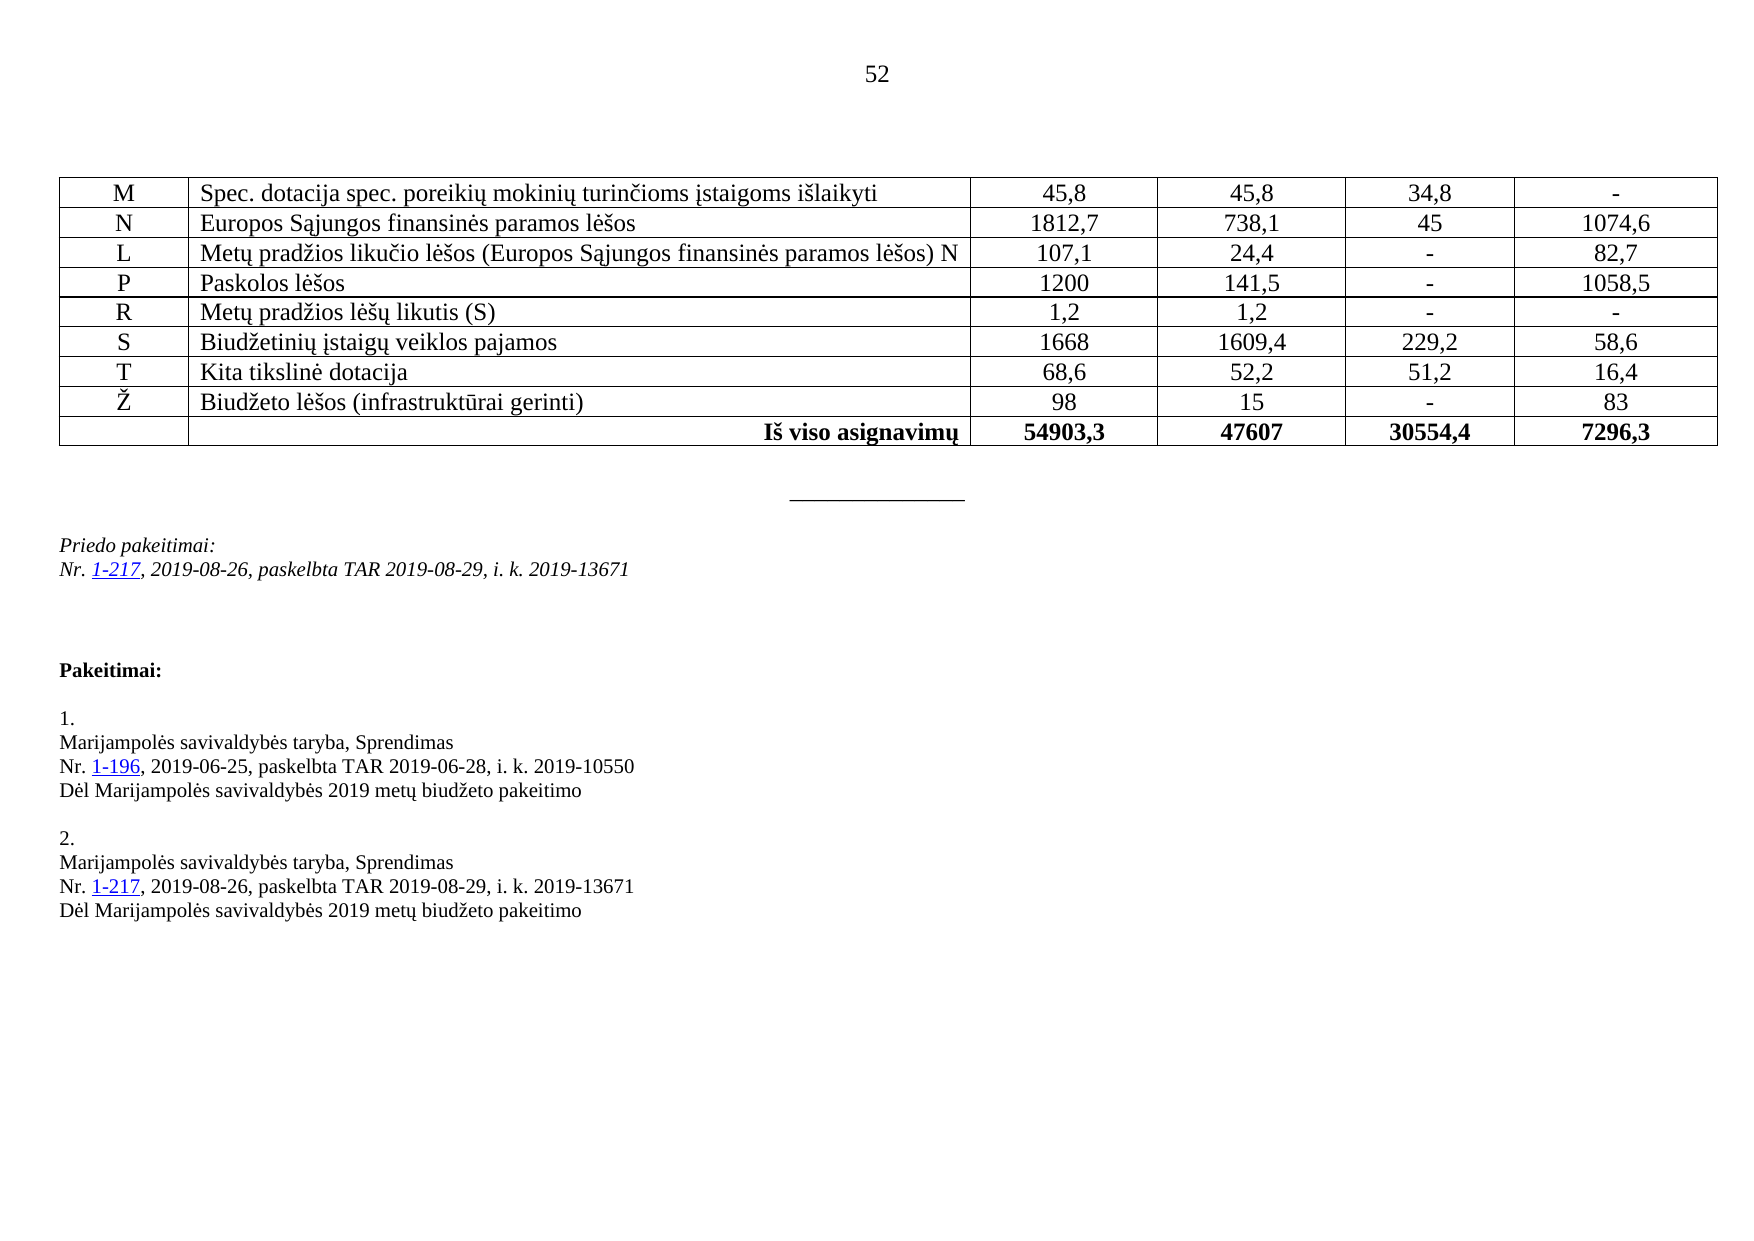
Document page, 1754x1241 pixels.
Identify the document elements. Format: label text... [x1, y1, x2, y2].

table_cell Biudžeto lėšos (infrastruktūrai gerinti) [189, 387, 970, 416]
table_cell 229,2 [1346, 327, 1514, 356]
table_cell [60, 417, 188, 445]
table_cell S [60, 327, 188, 356]
text Dėl Marijampolės savivaldybės 2019 metų biudžeto pakeitimo [59, 778, 1695, 802]
table_cell 1812,7 [971, 208, 1157, 237]
table_cell Ž [60, 387, 188, 416]
text ______________ [59, 475, 1695, 504]
table_cell 1074,6 [1515, 208, 1717, 237]
text Priedo pakeitimai: [59, 533, 1695, 557]
table_cell - [1346, 238, 1514, 267]
table_cell 141,5 [1158, 268, 1345, 296]
table_cell 45,8 [971, 178, 1157, 207]
table_cell 58,6 [1515, 327, 1717, 356]
table_cell 1668 [971, 327, 1157, 356]
table_cell Spec. dotacija spec. poreikių mokinių turinčioms įstaigoms išlaikyti [189, 178, 970, 207]
table_cell - [1515, 298, 1717, 326]
table_cell 83 [1515, 387, 1717, 416]
text Nr. 1-217, 2019-08-26, paskelbta TAR 2019-08-29, i. k. 2019-13671 [59, 557, 1695, 581]
table_cell 24,4 [1158, 238, 1345, 267]
table_cell 1609,4 [1158, 327, 1345, 356]
table_cell 107,1 [971, 238, 1157, 267]
text Pakeitimai: [59, 658, 1695, 682]
table_cell L [60, 238, 188, 267]
text Marijampolės savivaldybės taryba, Sprendimas [59, 850, 1695, 874]
text Marijampolės savivaldybės taryba, Sprendimas [59, 730, 1695, 754]
table_cell P [60, 268, 188, 296]
table_cell Biudžetinių įstaigų veiklos pajamos [189, 327, 970, 356]
table_cell 16,4 [1515, 357, 1717, 386]
table_cell R [60, 298, 188, 326]
table_cell 45 [1346, 208, 1514, 237]
table_cell Metų pradžios likučio lėšos (Europos Sąjungos finansinės paramos lėšos) N [189, 238, 970, 267]
text Nr. 1-196, 2019-06-25, paskelbta TAR 2019-06-28, i. k. 2019-10550 [59, 754, 1695, 778]
table_cell - [1515, 178, 1717, 207]
table_cell Europos Sąjungos finansinės paramos lėšos [189, 208, 970, 237]
table_cell 52,2 [1158, 357, 1345, 386]
table_cell 1,2 [971, 298, 1157, 326]
table_cell T [60, 357, 188, 386]
text Dėl Marijampolės savivaldybės 2019 metų biudžeto pakeitimo [59, 898, 1695, 922]
table_cell 98 [971, 387, 1157, 416]
table_cell 82,7 [1515, 238, 1717, 267]
table_cell 34,8 [1346, 178, 1514, 207]
table_cell 1058,5 [1515, 268, 1717, 296]
table_cell 15 [1158, 387, 1345, 416]
table_cell 47607 [1158, 417, 1345, 445]
table_cell 51,2 [1346, 357, 1514, 386]
text 1. [59, 706, 1695, 730]
table_cell 738,1 [1158, 208, 1345, 237]
table_cell 30554,4 [1346, 417, 1514, 445]
table_cell Paskolos lėšos [189, 268, 970, 296]
table_cell - [1346, 387, 1514, 416]
table_cell 45,8 [1158, 178, 1345, 207]
text 2. [59, 826, 1695, 850]
table_cell N [60, 208, 188, 237]
table_cell Metų pradžios lėšų likutis (S) [189, 298, 970, 326]
table_cell 68,6 [971, 357, 1157, 386]
table_cell Iš viso asignavimų [189, 417, 970, 445]
table_cell M [60, 178, 188, 207]
table_cell 1,2 [1158, 298, 1345, 326]
table_cell 1200 [971, 268, 1157, 296]
table_cell - [1346, 268, 1514, 296]
table_cell Kita tikslinė dotacija [189, 357, 970, 386]
text Nr. 1-217, 2019-08-26, paskelbta TAR 2019-08-29, i. k. 2019-13671 [59, 874, 1695, 898]
table_cell 54903,3 [971, 417, 1157, 445]
table_cell - [1346, 298, 1514, 326]
table_cell 7296,3 [1515, 417, 1717, 445]
